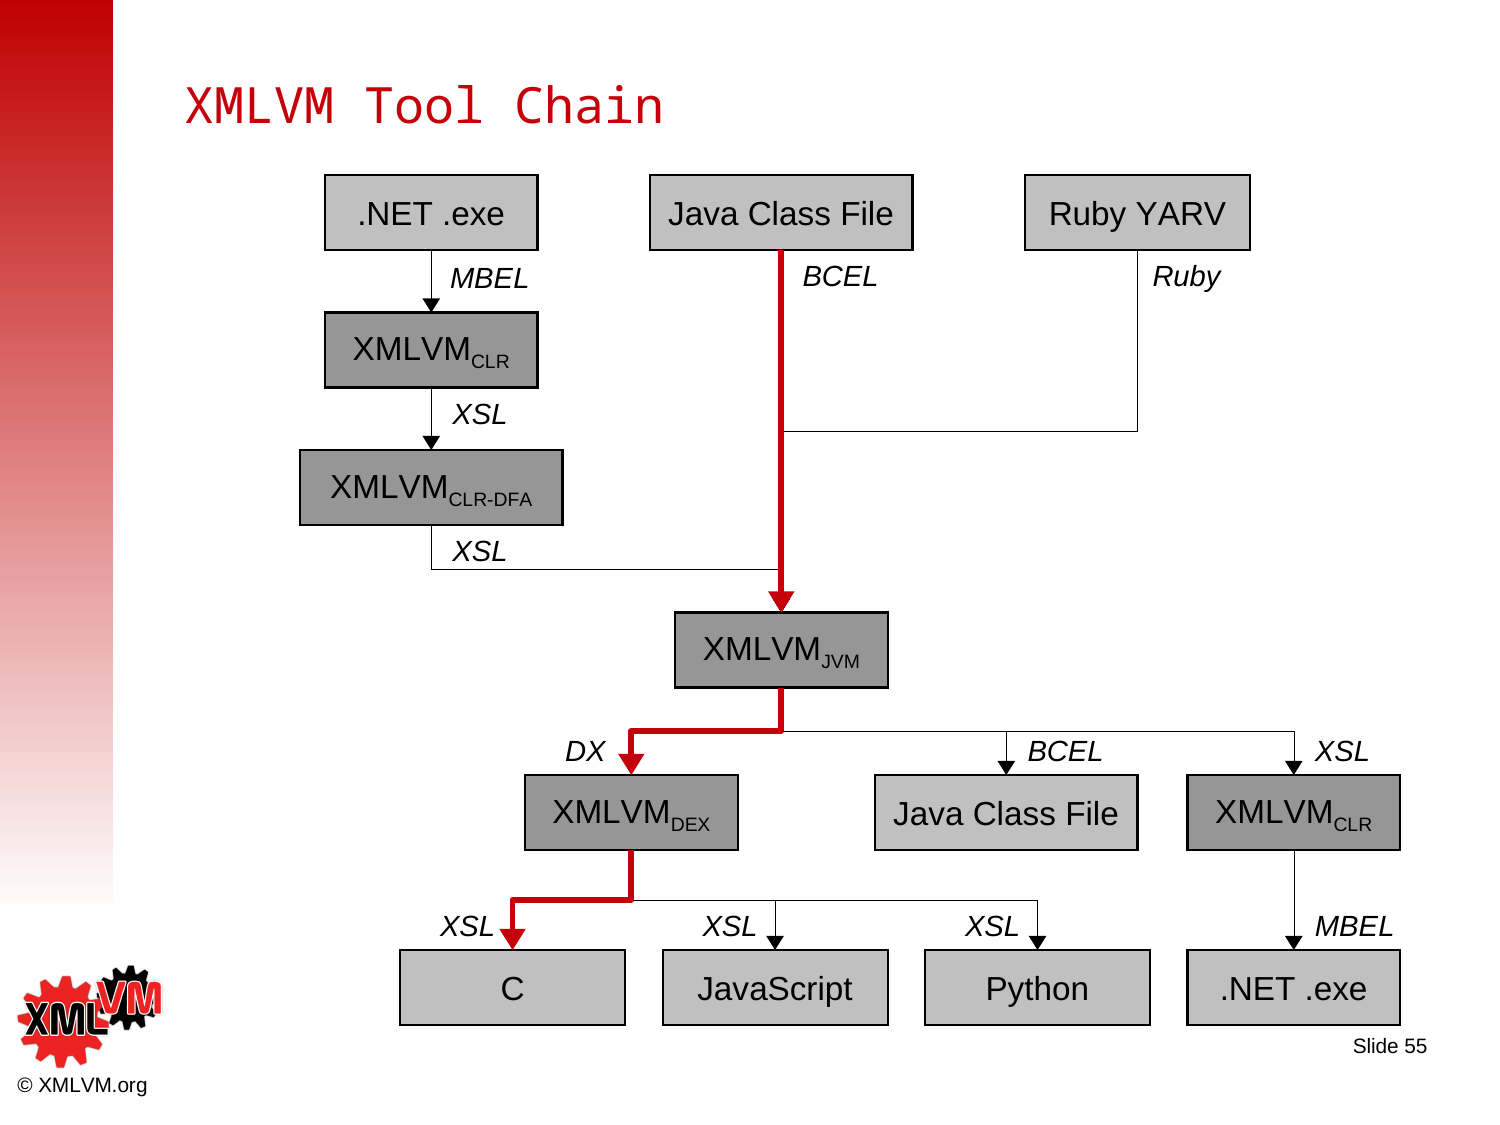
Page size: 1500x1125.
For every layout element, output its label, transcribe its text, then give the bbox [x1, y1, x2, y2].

text_box Python [925, 950, 1151, 1026]
text_box XSL [425, 899, 511, 951]
text_box XSL [950, 901, 1036, 951]
text_box XSL [687, 901, 773, 951]
text_box XMLVMCLR-DFA [300, 450, 563, 526]
text_box BCEL [1012, 732, 1119, 776]
text_box Ruby [1137, 249, 1236, 301]
text_box XSL [1300, 724, 1386, 776]
text_box XMLVMCLR [1187, 774, 1401, 850]
text_box JavaScript [662, 950, 888, 1026]
text_box Java Class File [650, 174, 913, 250]
text_box .NET .exe [1187, 950, 1401, 1026]
text_box BCEL [787, 249, 894, 301]
text_box MBEL [435, 251, 545, 303]
text_box C [400, 950, 626, 1026]
text_box XMLVMJVM [675, 612, 888, 688]
picture [16, 964, 164, 1069]
text_box Java Class File [875, 774, 1138, 850]
text_box XMLVMDEX [525, 774, 738, 850]
text_box MBEL [1300, 899, 1410, 951]
text_box DX [550, 724, 621, 774]
text_box XMLVMCLR [324, 312, 538, 388]
text_box XSL [437, 387, 523, 438]
text_box .NET .exe [324, 174, 538, 250]
text_box BCEL [1012, 724, 1119, 731]
text_box Ruby YARV [1025, 174, 1251, 250]
title XMLVM Tool Chain [170, 67, 1447, 207]
text_box XSL [437, 524, 523, 576]
